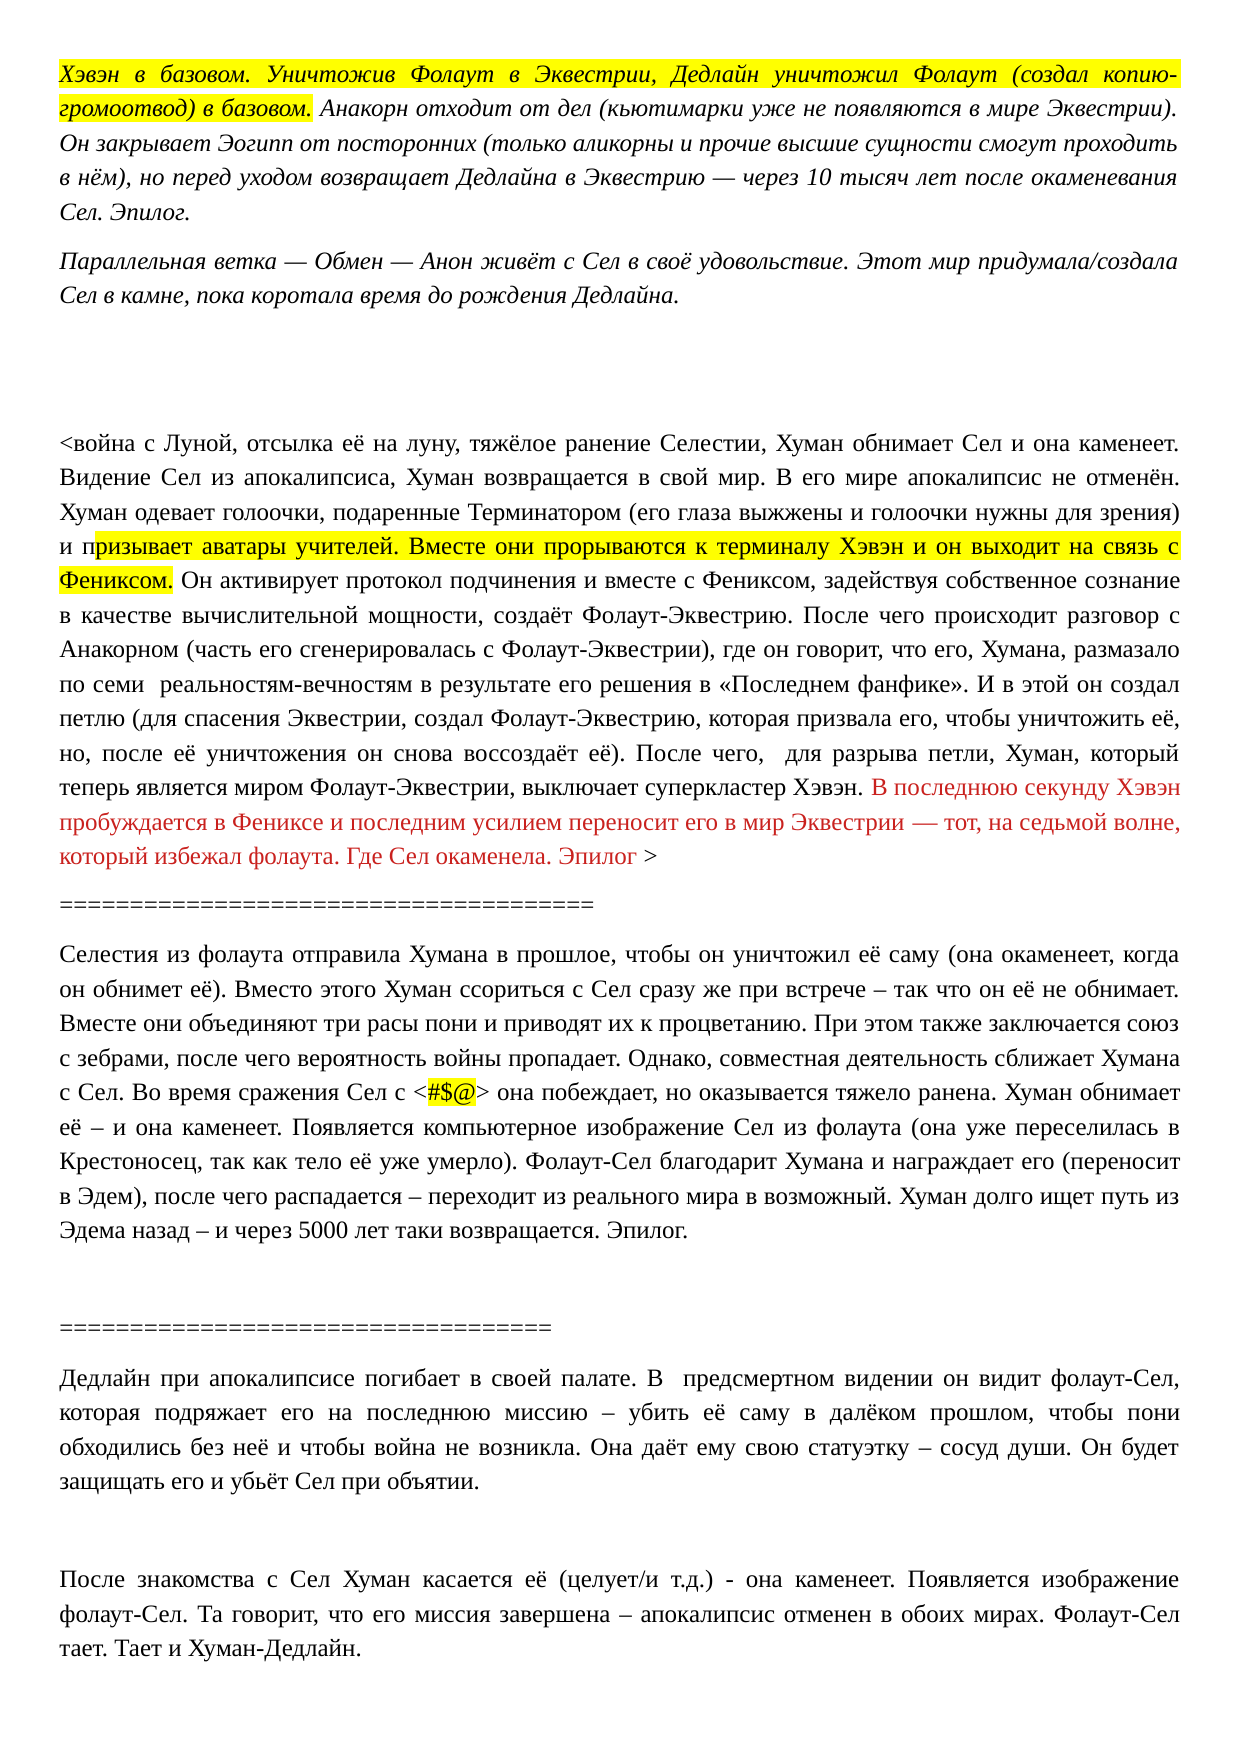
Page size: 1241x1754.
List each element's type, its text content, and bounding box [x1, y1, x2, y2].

text Параллельная ветка — Обмен — Анон живёт с Сел в своё удовольствие. Этот мир придумала/создала Сел в камне, пока коротала время до рождения Дедлайна. [59, 246, 1181, 309]
text После знакомства с Сел Хуман касается её (целует/и т.д.) - она каменеет. Появляется изображение фолаут-Сел. Та говорит, что его миссия завершена – апокалипсис отменен в обоих мирах. Фолаут-Сел тает. Тает и Хуман-Дедлайн. [59, 1564, 1181, 1662]
text ====================================== [59, 891, 1181, 919]
text <война с Луной, отсылка её на луну, тяжёлое ранение Селестии, Хуман обнимает Сел и она каменеет. Видение Сел из апокалипсиса, Хуман возвращается в свой мир. В его мире апокалипсис не отменён. Хуман одевает голоочки, подаренные Терминатором (его глаза выжжены и голоочки нужны для зрения) и призывает аватары учителей. Вместе они прорываются к терминалу Хэвэн и он выходит на связь с Фениксом. Он активирует протокол подчинения и вместе с Фениксом, задействуя собственное сознание в качестве вычислительной мощности, создаёт Фолаут-Эквестрию. После чего происходит разговор с Анакорном (часть его сгенерировалась с Фолаут-Эквестрии), где он говорит, что его, Хумана, размазало по семи реальностям-вечностям в результате его решения в «Последнем фанфике». И в этой он создал петлю (для спасения Эквестрии, создал Фолаут-Эквестрию, которая призвала его, чтобы уничтожить её, но, после её уничтожения он снова воссоздаёт её). После чего, для разрыва петли, Хуман, который теперь является миром Фолаут-Эквестрии, выключает суперкластер Хэвэн. В последнюю секунду Хэвэн пробуждается в Фениксе и последним усилием переносит его в мир Эквестрии — тот, на седьмой волне, который избежал фолаута. Где Сел окаменела. Эпилог > [59, 428, 1181, 870]
text =================================== [59, 1313, 1181, 1342]
text Селестия из фолаута отправила Хумана в прошлое, чтобы он уничтожил её саму (она окаменеет, когда он обнимет её). Вместо этого Хуман ссориться с Сел сразу же при встрече – так что он её не обнимает. Вместе они объединяют три расы пони и приводят их к процветанию. При этом также заключается союз с зебрами, после чего вероятность войны пропадает. Однако, совместная деятельность сближает Хумана с Сел. Во время сражения Сел с <#$@> она побеждает, но оказывается тяжело ранена. Хуман обнимает её – и она каменеет. Появляется компьютерное изображение Сел из фолаута (она уже переселилась в Крестоносец, так как тело её уже умерло). Фолаут-Сел благодарит Хумана и награждает его (переносит в Эдем), после чего распадается – переходит из реального мира в возможный. Хуман долго ищет путь из Эдема назад – и через 5000 лет таки возвращается. Эпилог. [59, 939, 1181, 1244]
text Хэвэн в базовом. Уничтожив Фолаут в Эквестрии, Дедлайн уничтожил Фолаут (создал копию-громоотвод) в базовом. Анакорн отходит от дел (кьютимарки уже не появляются в мире Эквестрии). Он закрывает Эогипп от посторонних (только аликорны и прочие высшие сущности смогут проходить в нём), но перед уходом возвращает Дедлайна в Эквестрию — через 10 тысяч лет после окаменевания Сел. Эпилог. [59, 59, 1181, 226]
text Дедлайн при апокалипсисе погибает в своей палате. В предсмертном видении он видит фолаут-Сел, которая подряжает его на последнюю миссию – убить её саму в далёком прошлом, чтобы пони обходились без неё и чтобы война не возникла. Она даёт ему свою статуэтку – сосуд души. Он будет защищать его и убьёт Сел при объятии. [59, 1363, 1181, 1495]
